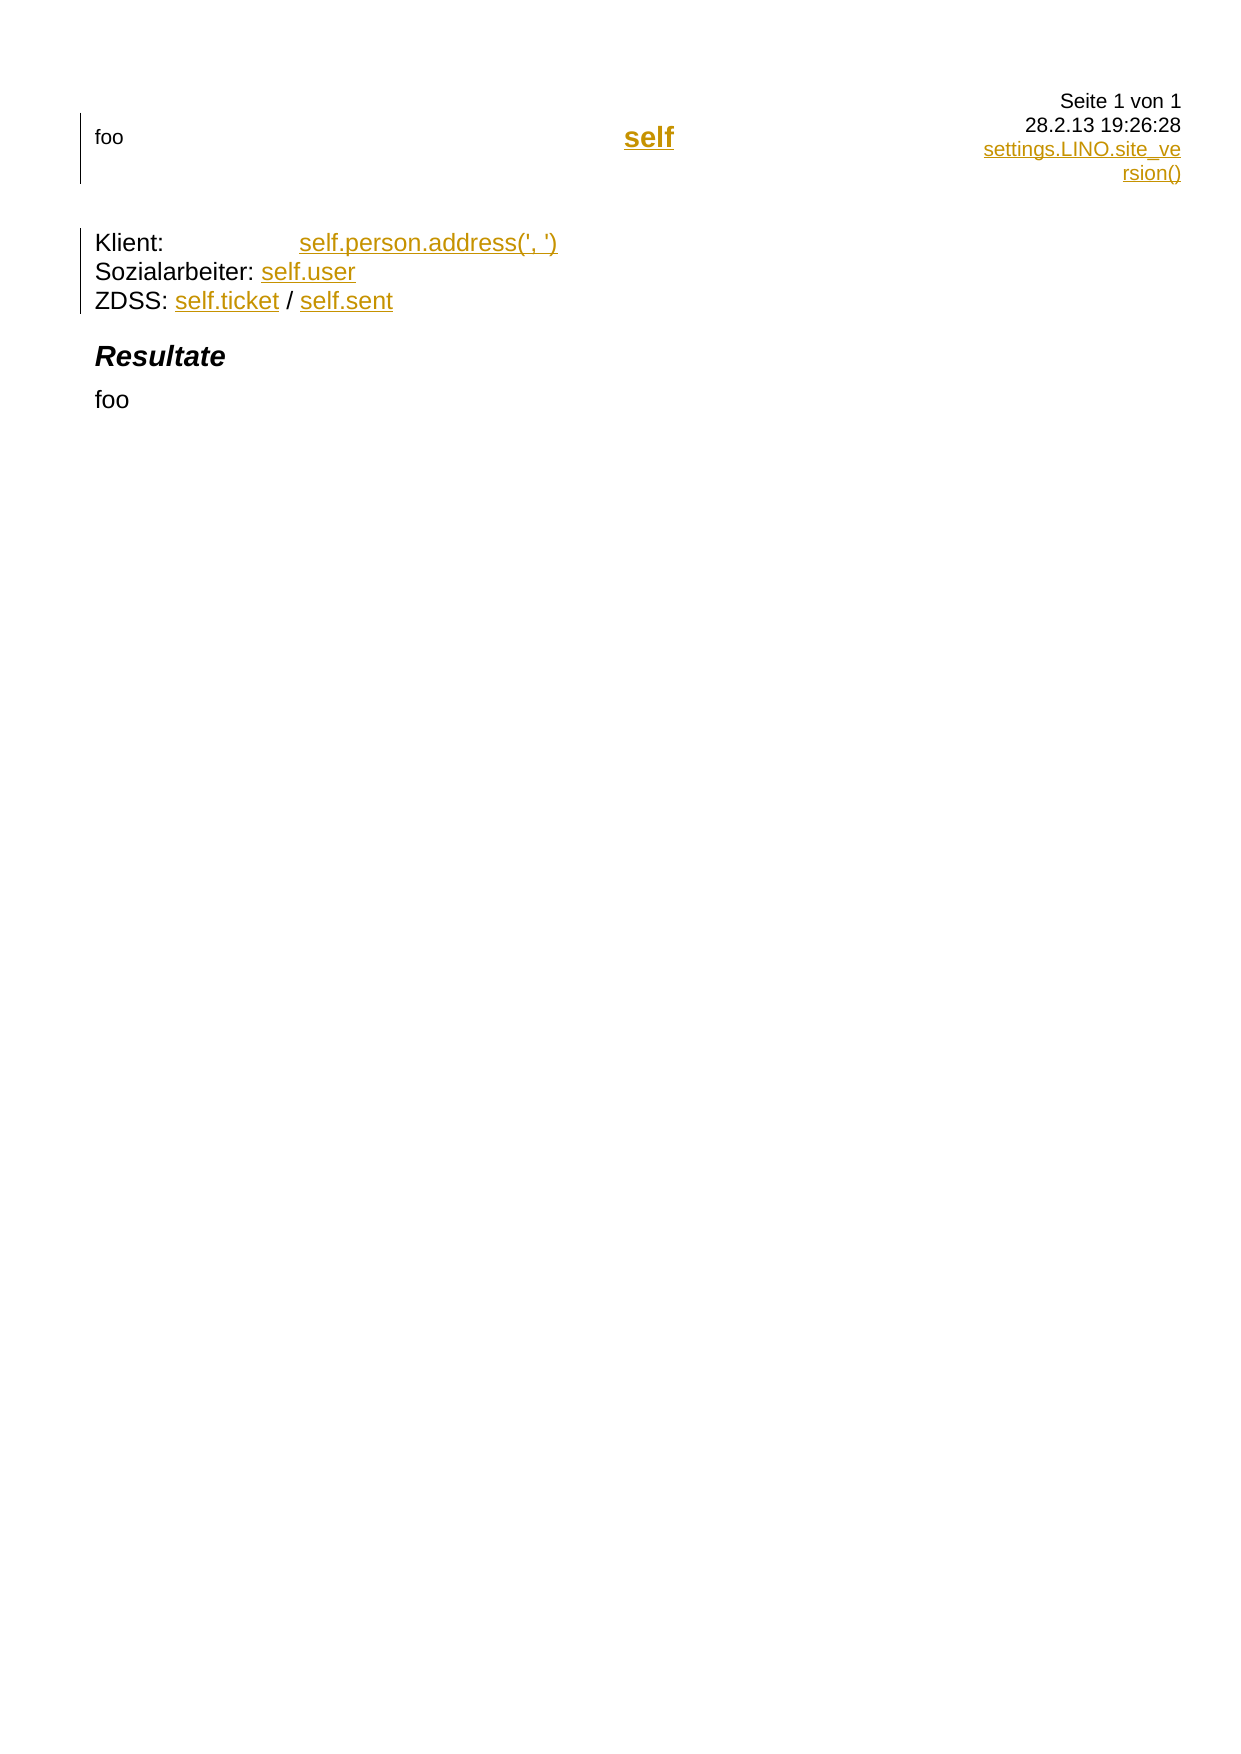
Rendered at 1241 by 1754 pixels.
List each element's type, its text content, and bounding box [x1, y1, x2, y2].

text Sozialarbeiter: self.user [94, 257, 1181, 286]
text foo [94, 386, 1181, 414]
text ZDSS: self.ticket / self.sent [94, 286, 1181, 314]
subtitle Resultate [94, 339, 1181, 373]
text Klient: self.person.address(', ') [94, 228, 1181, 257]
